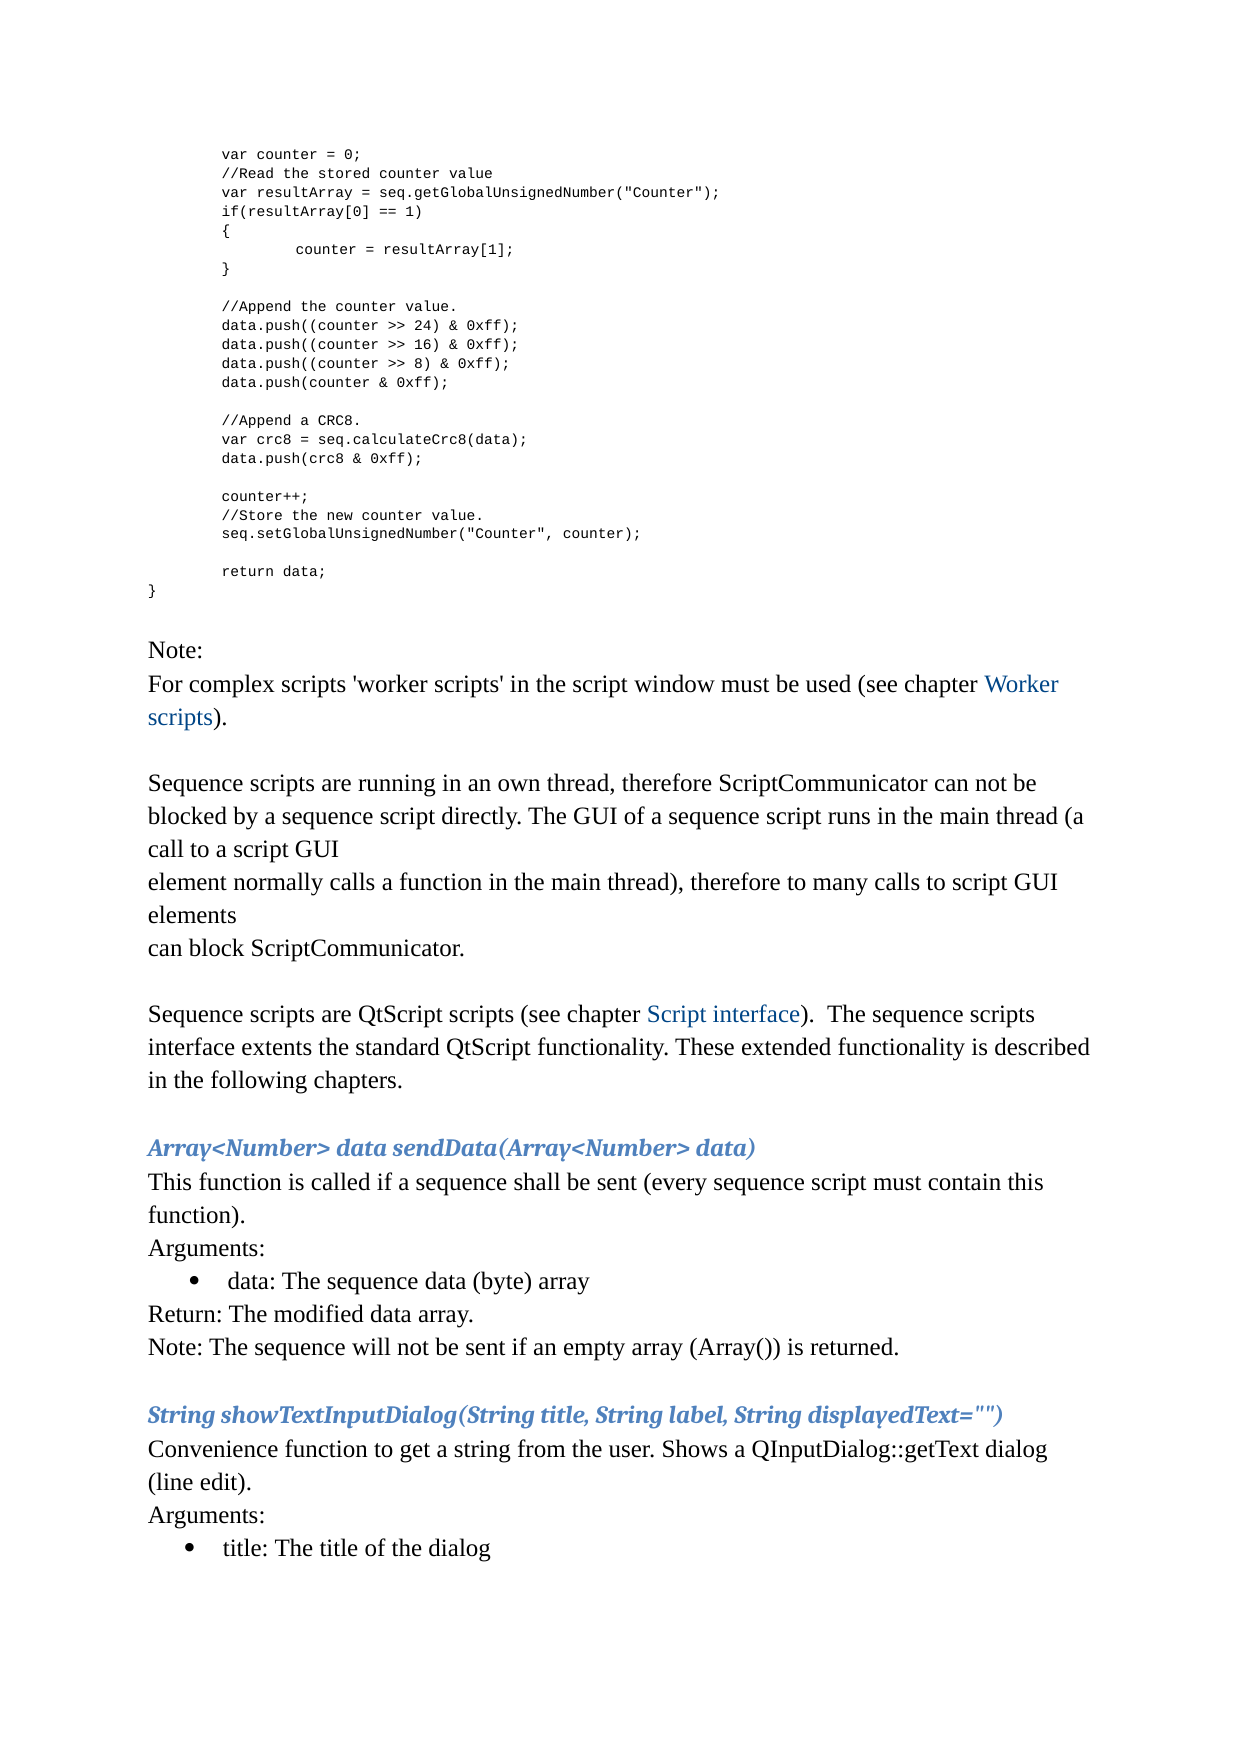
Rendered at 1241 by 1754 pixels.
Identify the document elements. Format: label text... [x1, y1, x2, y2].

text This function is called if a sequence shall be sent (every sequence script must contain this function). [148, 1167, 1093, 1229]
text counter = resultArray[1]; [148, 242, 1093, 259]
text data.push((counter >> 8) & 0xff); [148, 356, 1093, 373]
text Sequence scripts are running in an own thread, therefore ScriptCommunicator can not be blocked by a sequence script directly. The GUI of a sequence script runs in the main thread (a call to a script GUI [148, 768, 1093, 862]
subtitle String showTextInputDialog(String title, String label, String displayedText="") [148, 1401, 1093, 1430]
text //Append the counter value. [148, 299, 1093, 316]
text data.push(counter & 0xff); [148, 375, 1093, 392]
text //Read the stored counter value [148, 167, 1093, 183]
text Convenience function to get a string from the user. Shows a QInputDialog::getText dialog (line edit). [148, 1434, 1093, 1496]
text return data; [148, 565, 1093, 581]
text seq.setGlobalUnsignedNumber("Counter", counter); [148, 527, 1093, 543]
list title: The title of the dialog [185, 1533, 1093, 1562]
text Arguments: [148, 1233, 1093, 1262]
text var crc8 = seq.calculateCrc8(data); [148, 432, 1093, 448]
subtitle Array<Number> data sendData(Array<Number> data) [148, 1134, 1093, 1163]
text data.push(crc8 & 0xff); [148, 451, 1093, 467]
text For complex scripts 'worker scripts' in the script window must be used (see chapter Worker scripts). [148, 669, 1093, 730]
text Note: [148, 636, 1093, 664]
text Sequence scripts are QtScript scripts (see chapter Script interface). The sequence scripts interface extents the standard QtScript functionality. These extended functionality is described in the following chapters. [148, 999, 1093, 1094]
text //Store the new counter value. [148, 508, 1093, 524]
text //Append a CRC8. [148, 413, 1093, 429]
text Return: The modified data array. [148, 1299, 1093, 1328]
text data.push((counter >> 16) & 0xff); [148, 337, 1093, 354]
text data.push((counter >> 24) & 0xff); [148, 318, 1093, 335]
text can block ScriptCommunicator. [148, 933, 1093, 962]
text if(resultArray[0] == 1) [148, 204, 1093, 221]
text { [148, 223, 1093, 240]
text Note: The sequence will not be sent if an empty array (Array()) is returned. [148, 1332, 1093, 1361]
list data: The sequence data (byte) array [190, 1266, 1093, 1295]
text } [148, 584, 1093, 600]
text counter++; [148, 489, 1093, 505]
text Arguments: [148, 1500, 1093, 1529]
text var resultArray = seq.getGlobalUnsignedNumber("Counter"); [148, 186, 1093, 202]
text var counter = 0; [148, 148, 1093, 164]
text element normally calls a function in the main thread), therefore to many calls to script GUI elements [148, 867, 1093, 928]
text } [148, 261, 1093, 278]
